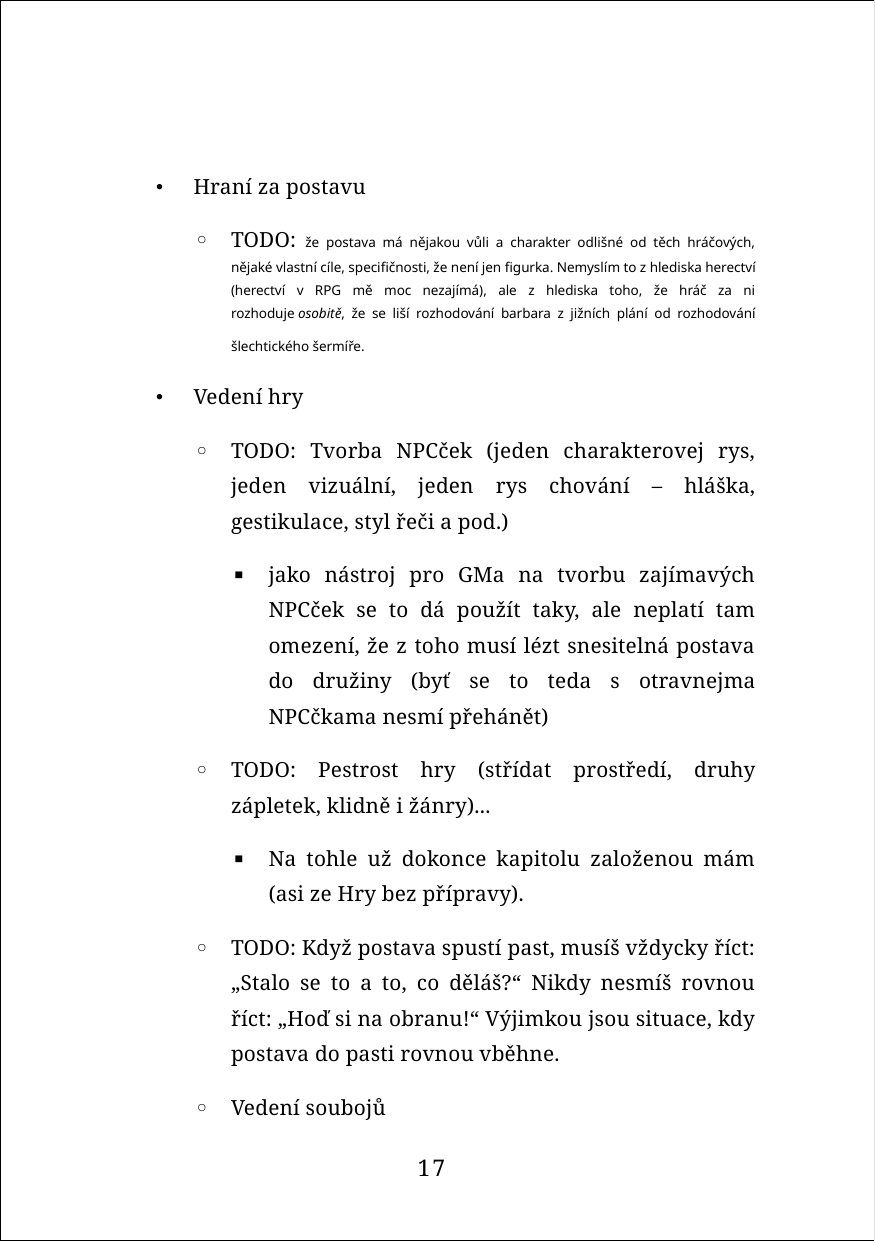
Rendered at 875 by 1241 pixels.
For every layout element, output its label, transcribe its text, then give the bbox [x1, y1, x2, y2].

list TODO: Když postava spustí past, musíš vždycky říct: „Stalo se to a to, co děláš?“ Nikdy nesmíš rovnou říct: „Hoď si na obranu!“ Výjimkou jsou situace, kdy postava do pasti rovnou vběhne. [193, 933, 756, 1068]
list Vedení hry [156, 382, 756, 411]
list jako nástroj pro GMa na tvorbu zajímavých NPCček se to dá použít taky, ale neplatí tam omezení, že z toho musí lézt snesitelná postava do družiny (byť se to teda s otravnejma NPCčkama nesmí přehánět) [231, 560, 756, 731]
list Na tohle už dokonce kapitolu založenou mám (asi ze Hry bez přípravy). [231, 844, 756, 908]
list Hraní za postavu [156, 172, 756, 200]
list TODO: že postava má nějakou vůli a charakter odlišné od těch hráčových, nějaké vlastní cíle, specifičnosti, že není jen figurka. Nemyslím to z hlediska herectví (herectví v RPG mě moc nezajímá), ale z hlediska toho, že hráč za ni rozhoduje osobitě, že se liší rozhodování barbara z jižních plání od rozhodování šlechtického šermíře. [193, 225, 756, 358]
list Vedení soubojů [193, 1093, 756, 1121]
list TODO: Tvorba NPCček (jeden charakterovej rys, jeden vizuální, jeden rys chování – hláška, gestikulace, styl řeči a pod.) [193, 436, 756, 535]
list TODO: Pestrost hry (střídat prostředí, druhy zápletek, klidně i žánry)... [193, 755, 756, 819]
